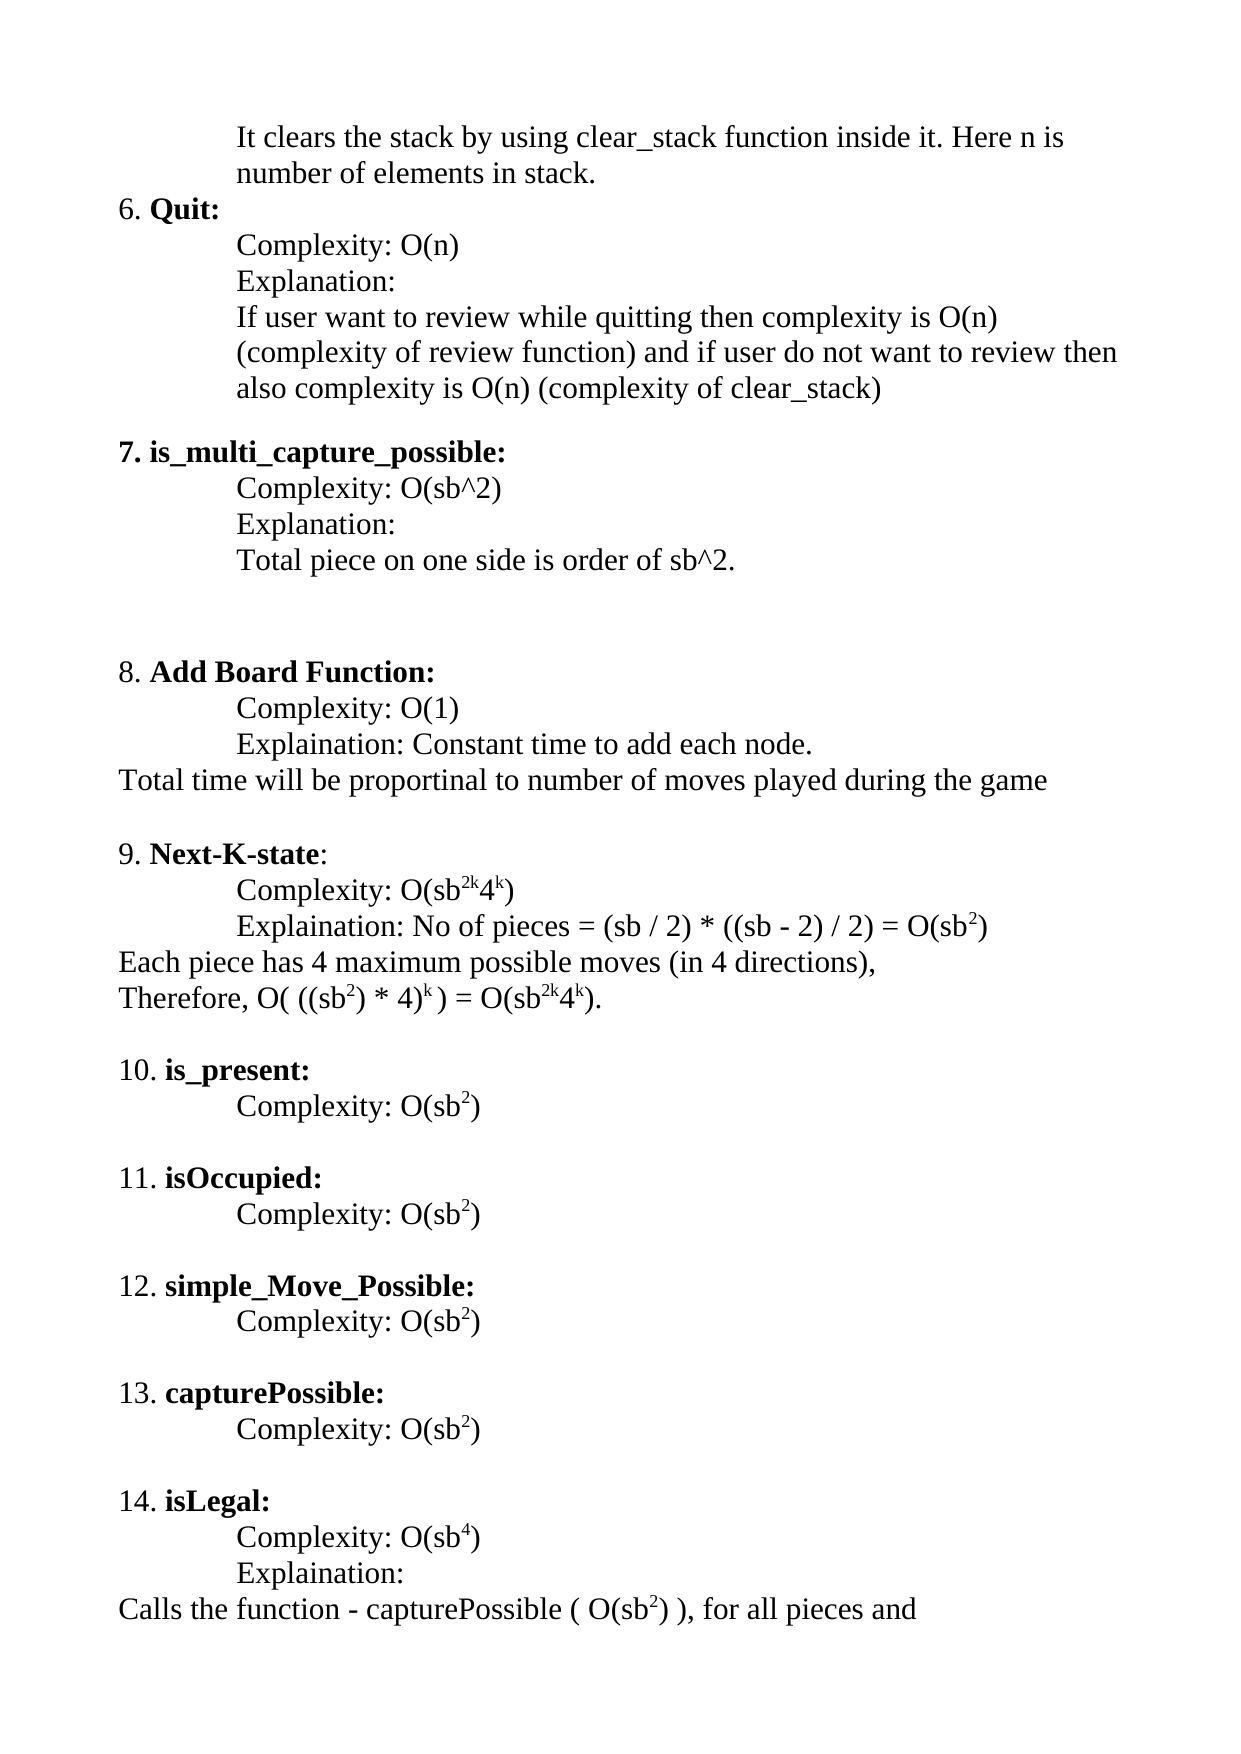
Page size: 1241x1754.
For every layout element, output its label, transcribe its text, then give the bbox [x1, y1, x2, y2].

text 8. Add Board Function: [118, 654, 1122, 689]
text Total piece on one side is order of sb^2. [118, 541, 1122, 577]
text Complexity: O(sb2) [118, 1195, 1122, 1231]
text Complexity: O(n) [118, 226, 1122, 262]
text Therefore, O( ((sb2) * 4)k ) = O(sb2k4k). [118, 979, 1122, 1015]
text Explaination: Constant time to add each node. [118, 726, 1122, 761]
text Complexity: O(sb^2) [118, 469, 1122, 506]
text Explanation: [118, 506, 1122, 541]
text 14. isLegal: [118, 1482, 1122, 1518]
text Each piece has 4 maximum possible moves (in 4 directions), [118, 943, 1122, 979]
text If user want to review while quitting then complexity is O(n) (complexity of review function) and if user do not want to review then also complexity is O(n) (complexity of clear_stack) [118, 298, 1122, 406]
text Explanation: [118, 262, 1122, 298]
text It clears the stack by using clear_stack function inside it. Here n is number of elements in stack. [118, 118, 1122, 190]
text 7. is_multi_capture_possible: [118, 434, 1122, 469]
text Explaination: No of pieces = (sb / 2) * ((sb - 2) / 2) = O(sb2) [118, 907, 1122, 943]
text 10. is_present: [118, 1051, 1122, 1087]
text Complexity: O(sb2k4k) [118, 871, 1122, 907]
text 13. capturePossible: [118, 1374, 1122, 1411]
text Total time will be proportinal to number of moves played during the game [118, 761, 1122, 797]
text Complexity: O(1) [118, 689, 1122, 726]
text 12. simple_Move_Possible: [118, 1267, 1122, 1303]
text Complexity: O(sb2) [118, 1411, 1122, 1446]
text Calls the function - capturePossible ( O(sb2) ), for all pieces and [118, 1590, 1122, 1626]
text 11. isOccupied: [118, 1159, 1122, 1195]
text Complexity: O(sb2) [118, 1087, 1122, 1123]
text 6. Quit: [118, 190, 1122, 226]
text Complexity: O(sb4) [118, 1518, 1122, 1554]
text Complexity: O(sb2) [118, 1303, 1122, 1339]
text Explaination: [118, 1554, 1122, 1590]
text 9. Next-K-state: [118, 836, 1122, 871]
